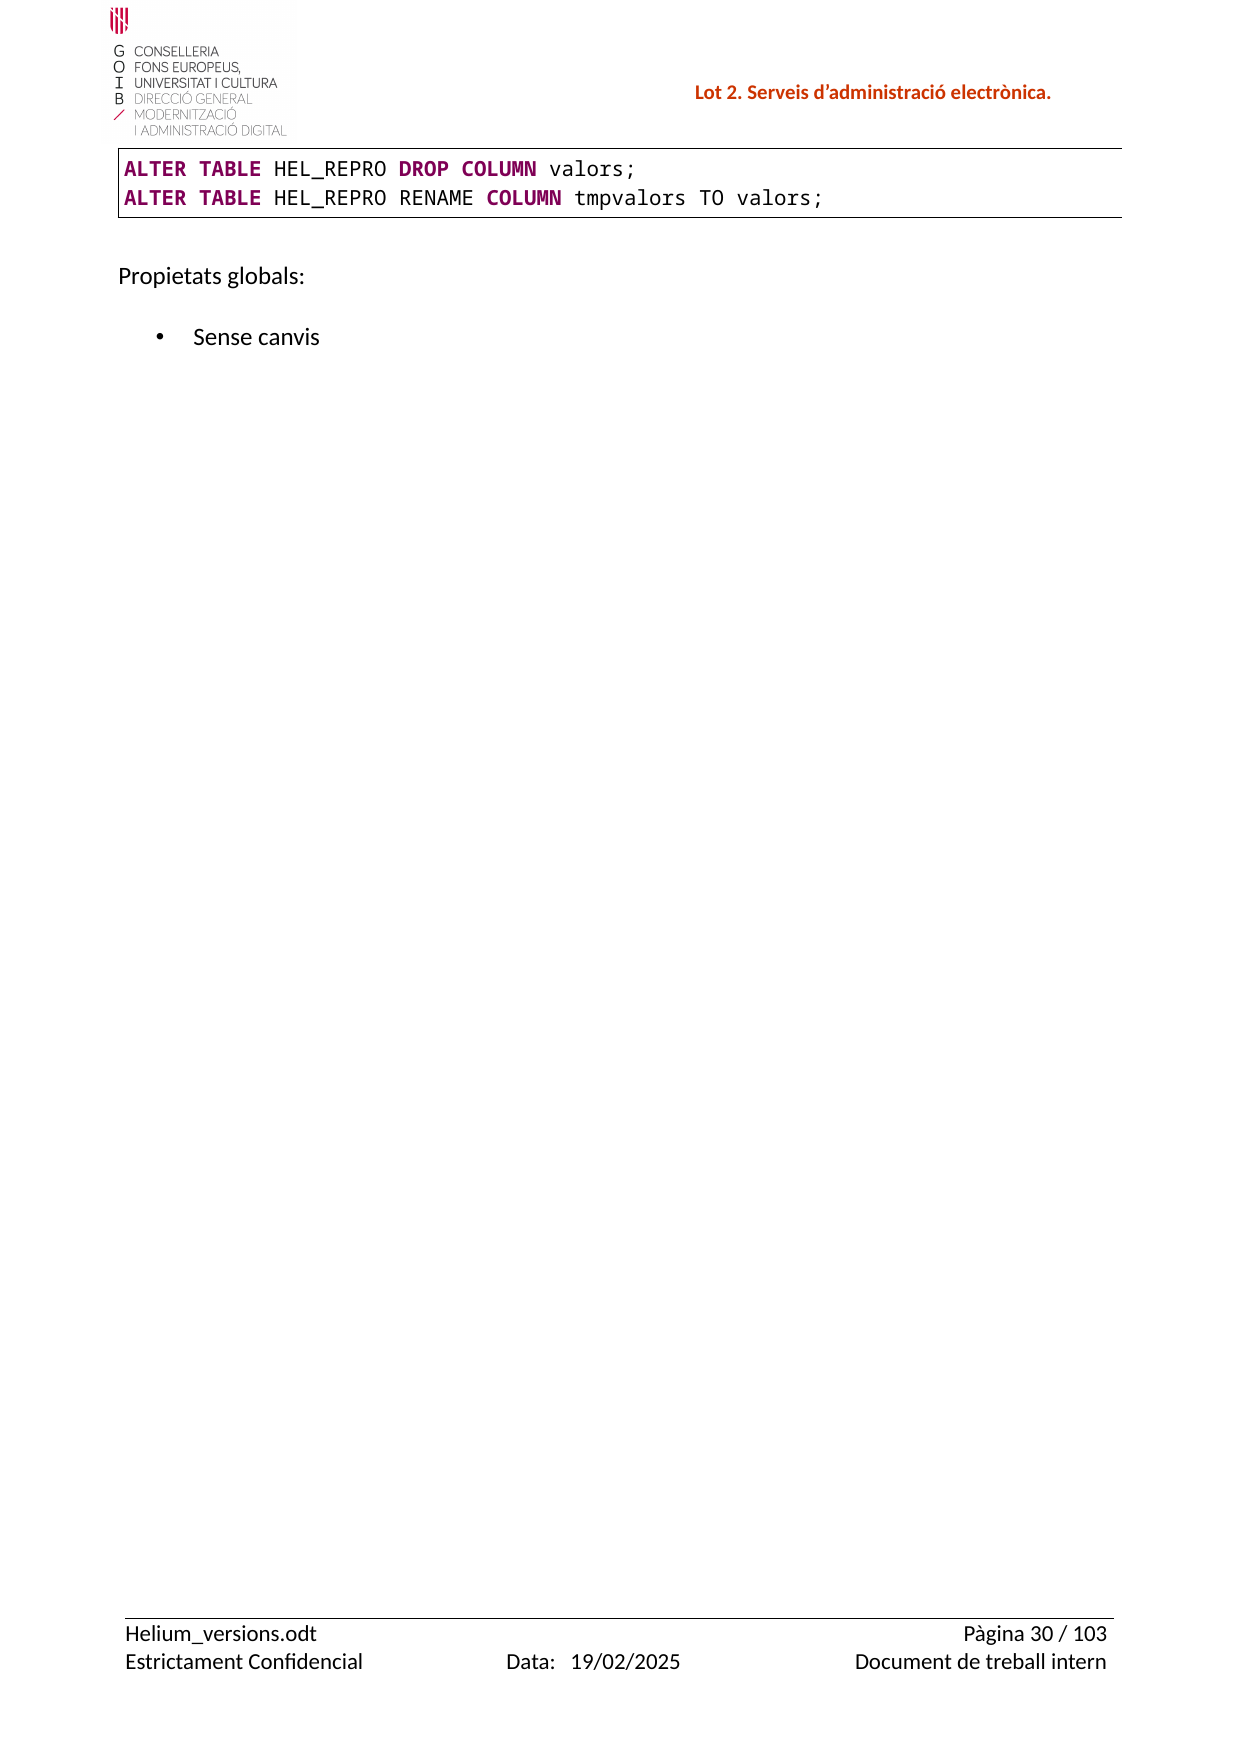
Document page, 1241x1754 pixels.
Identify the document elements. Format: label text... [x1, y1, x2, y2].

text Propietats globals: [118, 261, 1122, 291]
table_header ALTER TABLE HEL_REPRO DROP COLUMN valors; ALTER TABLE HEL_REPRO RENAME COLUMN tmpvalors TO valors; [119, 149, 1122, 217]
list Sense canvis [156, 322, 1122, 352]
picture [100, 0, 297, 144]
